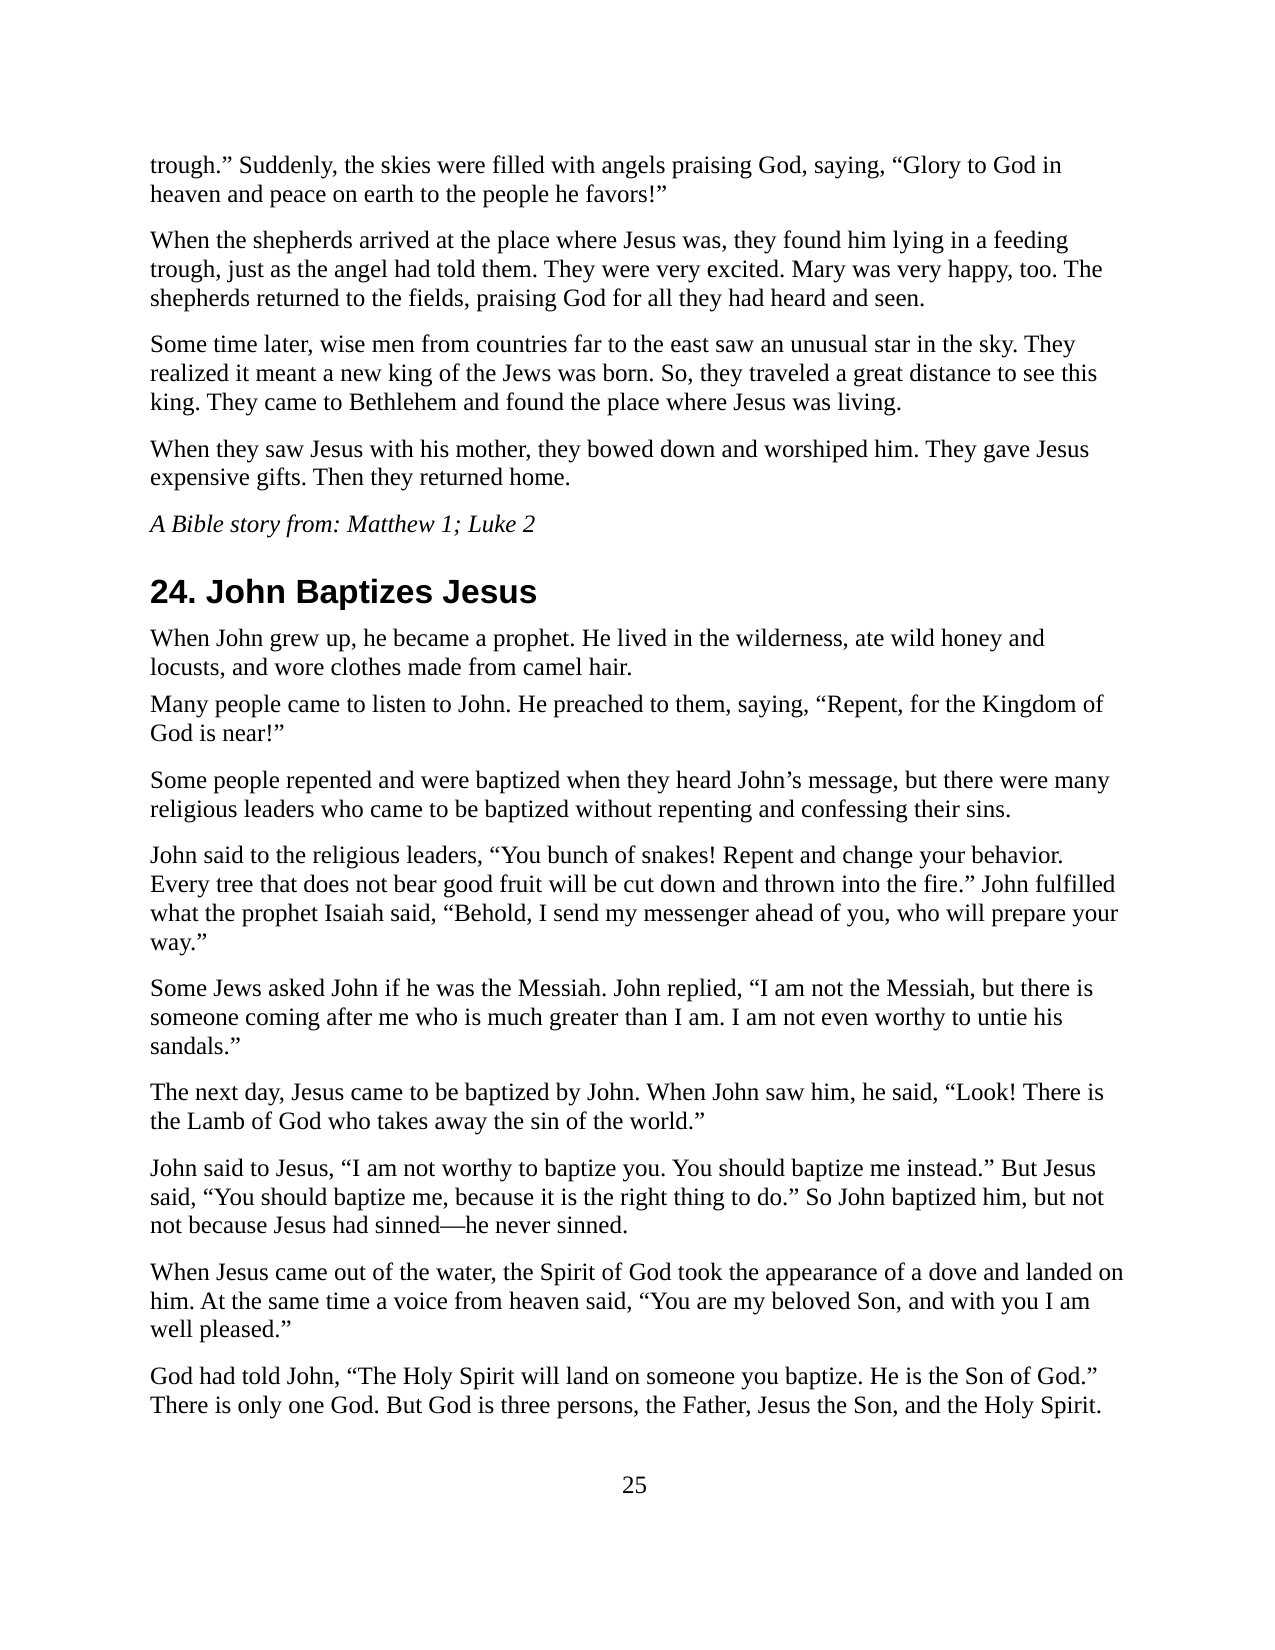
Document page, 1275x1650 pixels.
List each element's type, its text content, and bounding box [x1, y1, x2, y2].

text When they saw Jesus with his mother, they bowed down and worshiped him. They gave Jesus expensive gifts. Then they returned home. [150, 434, 1125, 491]
text Some people repented and were baptized when they heard John’s message, but there were many religious leaders who came to be baptized without repenting and confessing their sins. [150, 765, 1125, 822]
text John said to the religious leaders, “You bunch of snakes! Repent and change your behavior. Every tree that does not bear good fruit will be cut down and thrown into the fire.” John fulfilled what the prophet Isaiah said, “Behold, I send my messenger ahead of you, who will prepare your way.” [150, 840, 1125, 955]
text trough.” Suddenly, the skies were filled with angels praising God, saying, “Glory to God in heaven and peace on earth to the people he favors!” [150, 150, 1125, 207]
text The next day, Jesus came to be baptized by John. When John saw him, he said, “Look! There is the Lamb of God who takes away the sin of the world.” [150, 1077, 1125, 1135]
text Some time later, wise men from countries far to the east saw an unusual star in the sky. They realized it meant a new king of the Jews was born. So, they traveled a great distance to see this king. They came to Bethlehem and found the place where Jesus was living. [150, 329, 1125, 416]
subtitle 24. John Baptizes Jesus [150, 572, 1125, 611]
text God had told John, “The Holy Spirit will land on someone you baptize. He is the Son of God.” There is only one God. But God is three persons, the Father, Jesus the Son, and the Holy Spirit. [150, 1361, 1125, 1419]
text When the shepherds arrived at the place where Jesus was, they found him lying in a feeding trough, just as the angel had told them. They were very excited. Mary was very happy, too. The shepherds returned to the fields, praising God for all they had heard and seen. [150, 225, 1125, 312]
text When Jesus came out of the water, the Spirit of God took the appearance of a dove and landed on him. At the same time a voice from heaven said, “You are my beloved Son, and with you I am well pleased.” [150, 1257, 1125, 1343]
text Many people came to listen to John. He preached to them, saying, “Repent, for the Kingdom of God is near!” [150, 689, 1125, 747]
text Some Jews asked John if he was the Messiah. John replied, “I am not the Messiah, but there is someone coming after me who is much greater than I am. I am not even worthy to untie his sandals.” [150, 973, 1125, 1059]
text A Bible story from: Matthew 1; Luke 2 [150, 509, 1125, 538]
text When John grew up, he became a prophet. He lived in the wilderness, ate wild honey and locusts, and wore clothes made from camel hair. [150, 623, 1125, 681]
text John said to Jesus, “I am not worthy to baptize you. You should baptize me instead.” But Jesus said, “You should baptize me, because it is the right thing to do.” So John baptized him, but not not because Jesus had sinned—he never sinned. [150, 1153, 1125, 1239]
